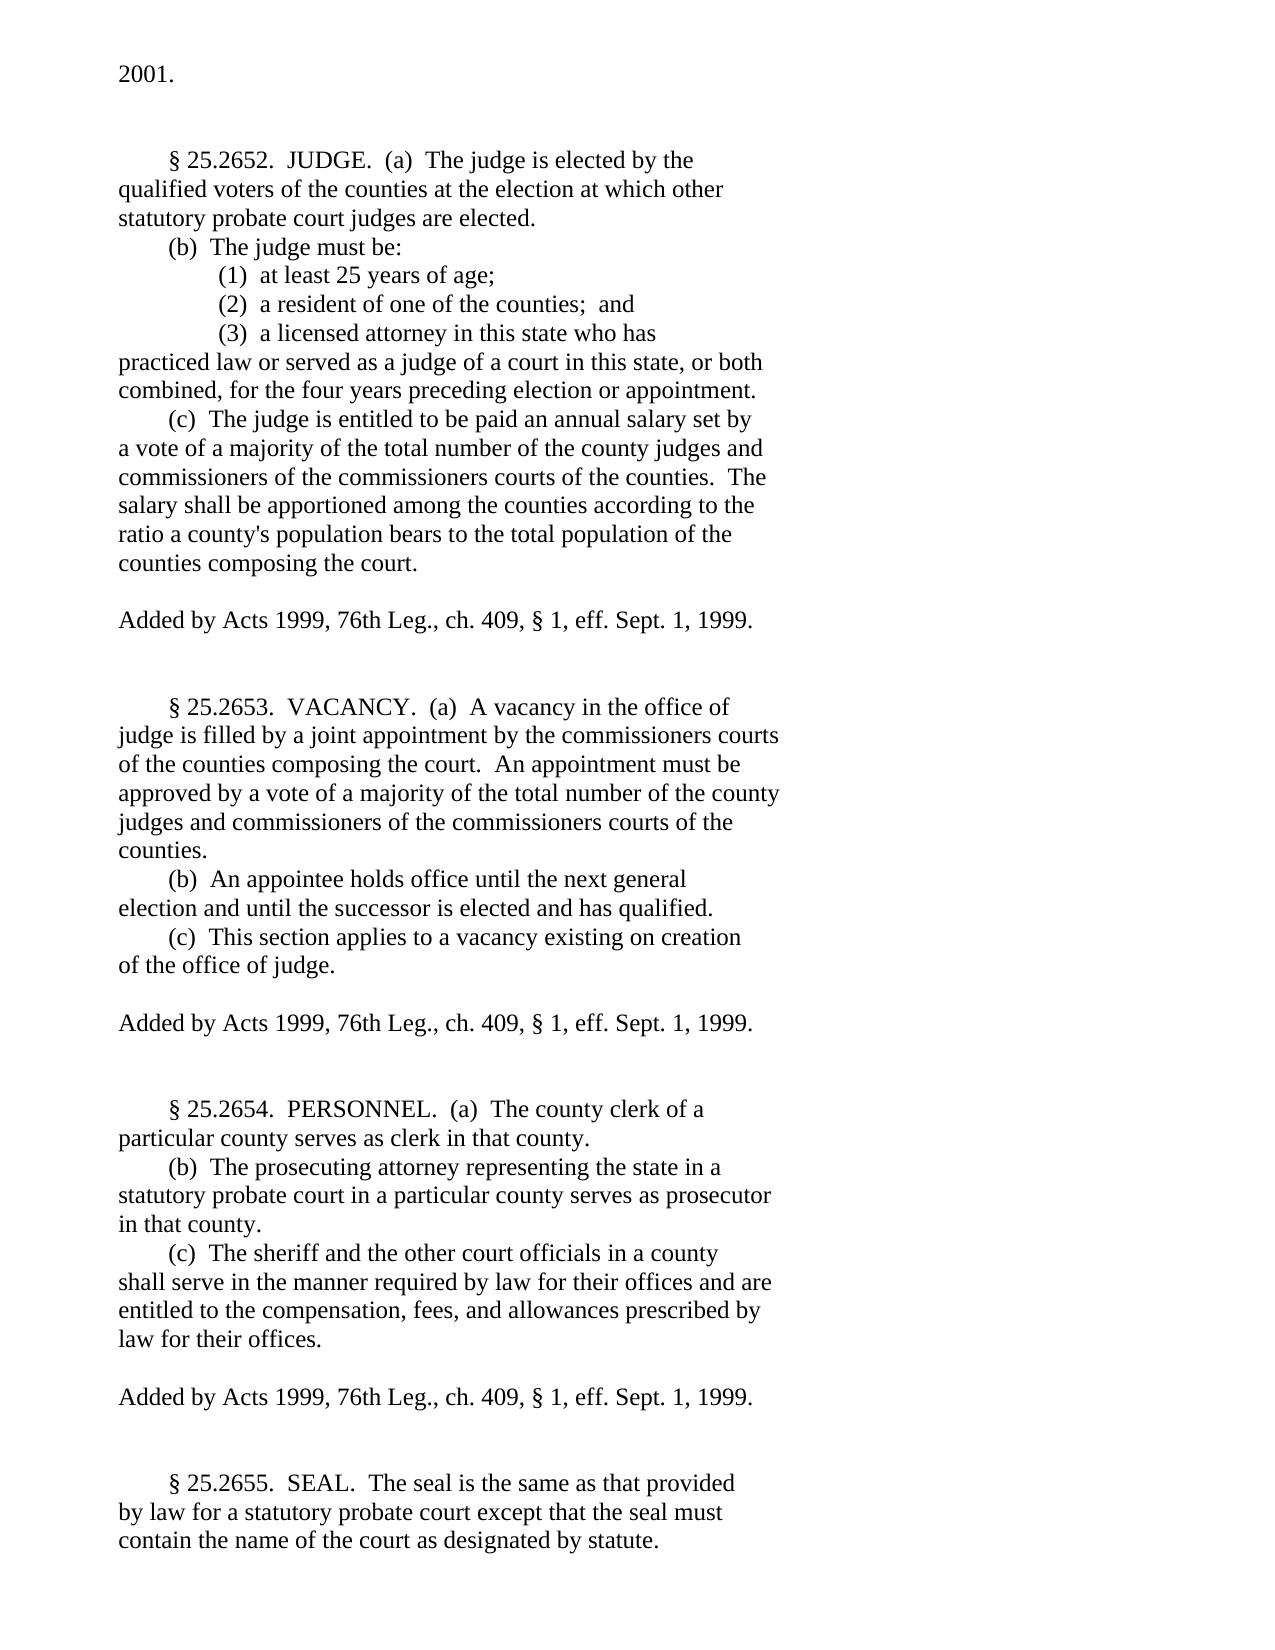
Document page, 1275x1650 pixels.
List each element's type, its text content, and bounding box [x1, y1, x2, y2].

text 2001. [118, 59, 1216, 88]
text Added by Acts 1999, 76th Leg., ch. 409, § 1, eff. Sept. 1, 1999. [118, 1008, 1216, 1037]
text judges and commissioners of the commissioners courts of the [118, 807, 1216, 835]
text (b) An appointee holds office until the next general [118, 864, 1216, 893]
text counties. [118, 835, 1216, 864]
text § 25.2655. SEAL. The seal is the same as that provided [118, 1468, 1216, 1497]
text § 25.2653. VACANCY. (a) A vacancy in the office of [118, 692, 1216, 720]
text (c) The judge is entitled to be paid an annual salary set by [118, 404, 1216, 433]
text shall serve in the manner required by law for their offices and are [118, 1267, 1216, 1295]
text Added by Acts 1999, 76th Leg., ch. 409, § 1, eff. Sept. 1, 1999. [118, 605, 1216, 634]
text Added by Acts 1999, 76th Leg., ch. 409, § 1, eff. Sept. 1, 1999. [118, 1382, 1216, 1410]
text in that county. [118, 1209, 1216, 1238]
text particular county serves as clerk in that county. [118, 1123, 1216, 1152]
text ratio a county's population bears to the total population of the [118, 519, 1216, 548]
text statutory probate court in a particular county serves as prosecutor [118, 1180, 1216, 1209]
text contain the name of the court as designated by statute. [118, 1525, 1216, 1554]
text commissioners of the commissioners courts of the counties. The [118, 462, 1216, 490]
text judge is filled by a joint appointment by the commissioners courts [118, 720, 1216, 749]
text salary shall be apportioned among the counties according to the [118, 490, 1216, 519]
text law for their offices. [118, 1324, 1216, 1353]
text combined, for the four years preceding election or appointment. [118, 375, 1216, 404]
text § 25.2652. JUDGE. (a) The judge is elected by the [118, 145, 1216, 174]
text of the office of judge. [118, 950, 1216, 979]
text election and until the successor is elected and has qualified. [118, 893, 1216, 922]
text (b) The prosecuting attorney representing the state in a [118, 1152, 1216, 1180]
text counties composing the court. [118, 548, 1216, 577]
text qualified voters of the counties at the election at which other [118, 174, 1216, 203]
text of the counties composing the court. An appointment must be [118, 749, 1216, 778]
text practiced law or served as a judge of a court in this state, or both [118, 347, 1216, 375]
text (c) This section applies to a vacancy existing on creation [118, 922, 1216, 950]
text (1) at least 25 years of age; [118, 260, 1216, 289]
text (b) The judge must be: [118, 232, 1216, 260]
text by law for a statutory probate court except that the seal must [118, 1497, 1216, 1525]
text entitled to the compensation, fees, and allowances prescribed by [118, 1295, 1216, 1324]
text (3) a licensed attorney in this state who has [118, 318, 1216, 347]
text (2) a resident of one of the counties; and [118, 289, 1216, 318]
text a vote of a majority of the total number of the county judges and [118, 433, 1216, 462]
text § 25.2654. PERSONNEL. (a) The county clerk of a [118, 1094, 1216, 1123]
text (c) The sheriff and the other court officials in a county [118, 1238, 1216, 1267]
text statutory probate court judges are elected. [118, 203, 1216, 232]
text approved by a vote of a majority of the total number of the county [118, 778, 1216, 807]
